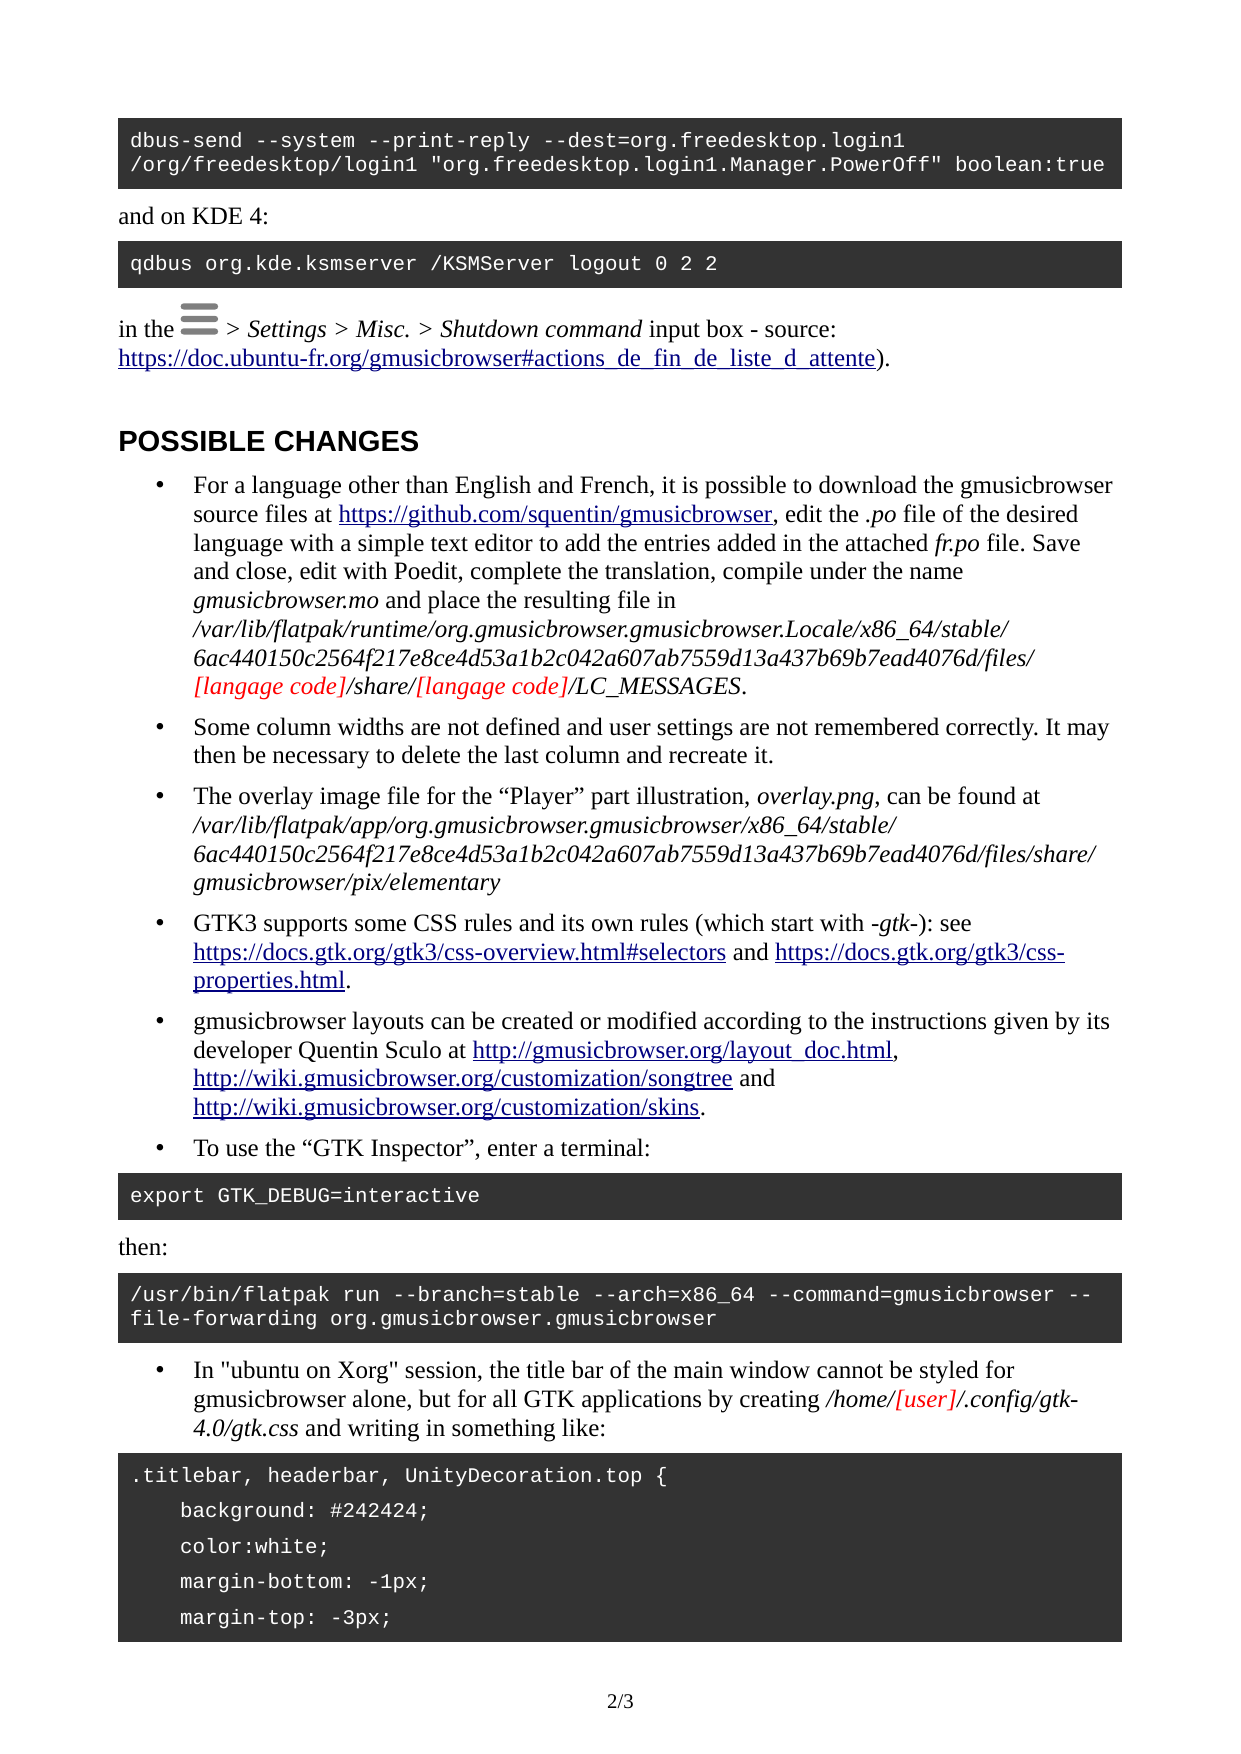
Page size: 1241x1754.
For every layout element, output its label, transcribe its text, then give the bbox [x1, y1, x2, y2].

text background: #242424; [118, 1489, 1122, 1524]
list GTK3 supports some CSS rules and its own rules (which start with -gtk-): see https://docs.gtk.org/gtk3/css-overview.html#selectors and https://docs.gtk.org/gtk3/css-properties.html. [156, 908, 1122, 994]
text margin-bottom: -1px; [118, 1559, 1122, 1595]
list For a language other than English and French, it is possible to download the gmusicbrowser source files at https://github.com/squentin/gmusicbrowser, edit the .po file of the desired language with a simple text editor to add the entries added in the attached fr.po file. Save and close, edit with Poedit, complete the translation, compile under the name gmusicbrowser.mo and place the resulting file in /var/lib/flatpak/runtime/org.gmusicbrowser.gmusicbrowser.Locale/x86_64/stable/6ac440150c2564f217e8ce4d53a1b2c042a607ab7559d13a437b69b7ead4076d/files/[langage code]/share/[langage code]/LC_MESSAGES. [156, 470, 1122, 700]
list In "ubuntu on Xorg" session, the title bar of the main window cannot be styled for gmusicbrowser alone, but for all GTK applications by creating /home/[user]/.config/gtk-4.0/gtk.css and writing in something like: [156, 1355, 1122, 1442]
text export GTK_DEBUG=interactive [118, 1173, 1122, 1220]
text qdbus org.kde.ksmserver /KSMServer logout 0 2 2 [118, 241, 1122, 288]
subtitle Possible changes [118, 424, 1122, 458]
text margin-top: -3px; [118, 1595, 1122, 1642]
text and on KDE 4: [118, 201, 1122, 229]
list The overlay image file for the “Player” part illustration, overlay.png, can be found at /var/lib/flatpak/app/org.gmusicbrowser.gmusicbrowser/x86_64/stable/6ac440150c2564f217e8ce4d53a1b2c042a607ab7559d13a437b69b7ead4076d/files/share/gmusicbrowser/pix/elementary [156, 781, 1122, 896]
text .titlebar, headerbar, UnityDecoration.top { [118, 1453, 1122, 1489]
list gmusicbrowser layouts can be created or modified according to the instructions given by its developer Quentin Sculo at http://gmusicbrowser.org/layout_doc.html, http://wiki.gmusicbrowser.org/customization/songtree and http://wiki.gmusicbrowser.org/customization/skins. [156, 1006, 1122, 1121]
text in the > Settings > Misc. > Shutdown command input box - source: https://doc.ubuntu-fr.org/gmusicbrowser#actions_de_fin_de_liste_d_attente). [118, 300, 1122, 372]
text then: [118, 1232, 1122, 1261]
text dbus-send --system --print-reply --dest=org.freedesktop.login1 /org/freedesktop/login1 "org.freedesktop.login1.Manager.PowerOff" boolean:true [118, 118, 1122, 189]
list To use the “GTK Inspector”, enter a terminal: [156, 1133, 1122, 1161]
list Some column widths are not defined and user settings are not remembered correctly. It may then be necessary to delete the last column and recreate it. [156, 712, 1122, 769]
text /usr/bin/flatpak run --branch=stable --arch=x86_64 --command=gmusicbrowser --file-forwarding org.gmusicbrowser.gmusicbrowser [118, 1273, 1122, 1343]
text color:white; [118, 1524, 1122, 1559]
